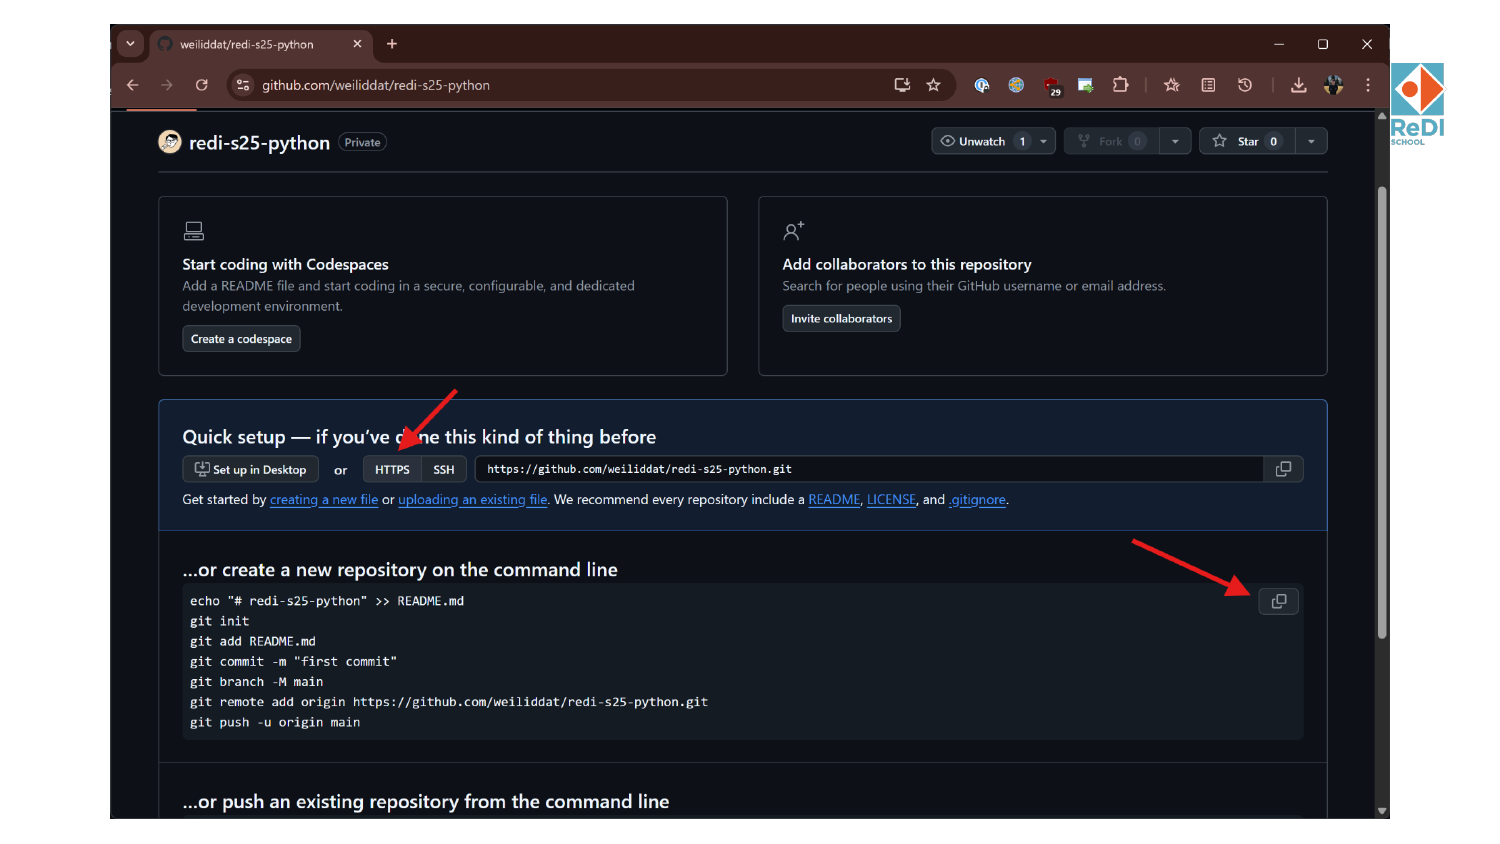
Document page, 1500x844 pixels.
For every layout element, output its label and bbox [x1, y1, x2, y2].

picture [1391, 63, 1447, 145]
picture [110, 24, 1390, 819]
